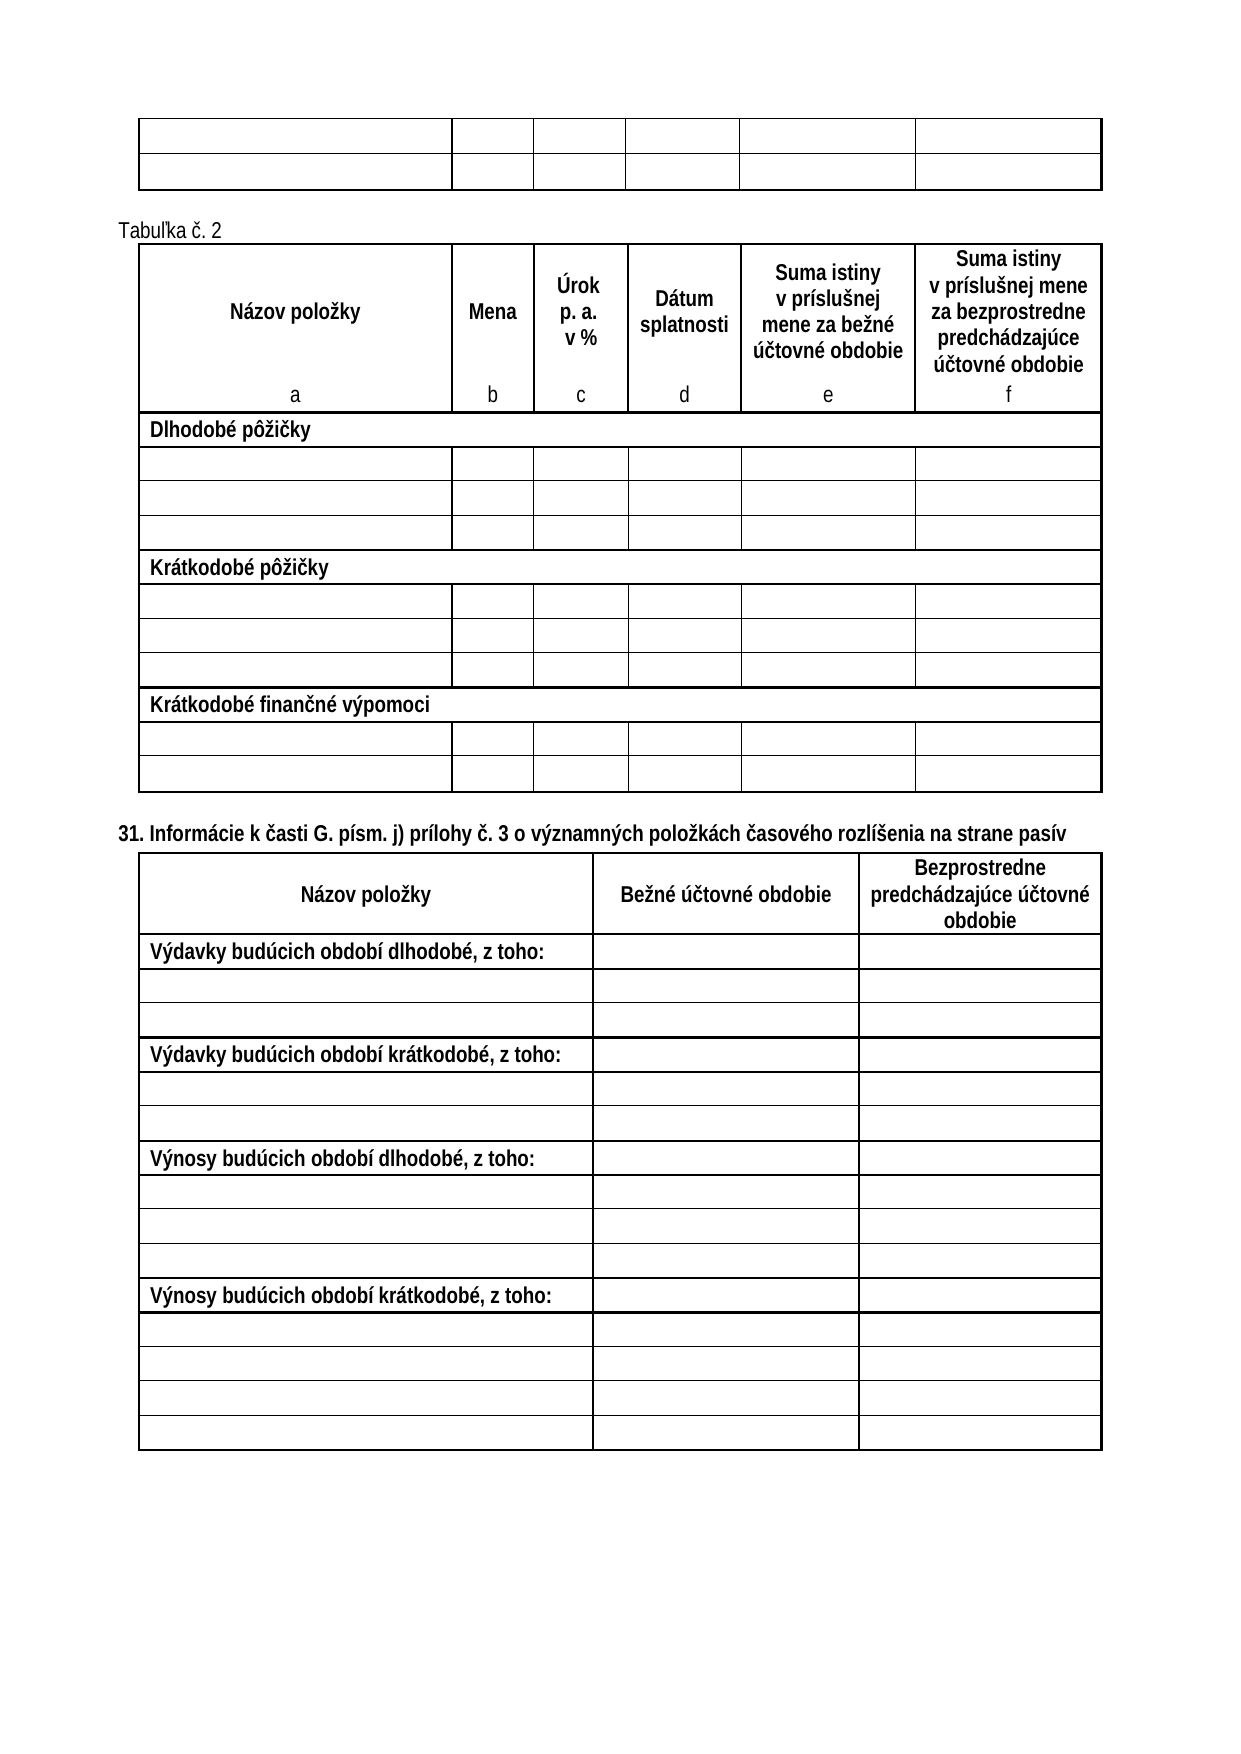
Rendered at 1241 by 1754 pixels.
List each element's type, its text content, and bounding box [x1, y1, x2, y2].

text 31. Informácie k časti G. písm. j) prílohy č. 3 o významných položkách časového rozlíšenia na strane pasív [118, 819, 1122, 846]
table_cell [534, 154, 625, 188]
table_cell [742, 481, 915, 514]
table_cell [916, 516, 1100, 549]
table_cell [453, 585, 533, 618]
table_cell [594, 1314, 858, 1346]
table_header Dátum splatnosti [629, 245, 740, 377]
table_cell [860, 970, 1100, 1002]
table_cell c [535, 377, 627, 411]
table_cell Krátkodobé pôžičky [140, 551, 1100, 583]
table_cell Výdavky budúcich období dlhodobé, z toho: [140, 935, 592, 968]
table_cell a [140, 377, 451, 411]
table_cell [629, 585, 741, 618]
table_cell [534, 448, 628, 480]
table_cell [860, 1279, 1100, 1311]
table_cell [140, 653, 451, 686]
table_cell [594, 1347, 858, 1380]
table_cell [860, 1039, 1100, 1071]
table_cell [534, 619, 628, 652]
table_cell [629, 723, 741, 755]
table_cell [860, 1381, 1100, 1414]
table_cell [140, 119, 451, 152]
table_cell [594, 1416, 858, 1449]
table_cell [453, 448, 533, 480]
table_cell Dlhodobé pôžičky [140, 414, 1100, 446]
table_cell [534, 119, 625, 152]
table_header Suma istiny v príslušnej mene za bežné účtovné obdobie [742, 245, 914, 377]
table_cell [629, 481, 741, 514]
table_cell Výnosy budúcich období krátkodobé, z toho: [140, 1279, 592, 1311]
table_cell [629, 653, 741, 686]
table_cell [140, 154, 451, 188]
table_cell [629, 448, 741, 480]
table_cell [916, 723, 1100, 755]
table_header Názov položky [140, 854, 592, 933]
table_cell e [742, 377, 914, 411]
table_cell [140, 448, 451, 480]
table_cell Výdavky budúcich období krátkodobé, z toho: [140, 1039, 592, 1071]
table_cell [534, 516, 628, 549]
table_header Bežné účtovné obdobie [594, 854, 858, 933]
table_cell [860, 1003, 1100, 1036]
table_header Suma istiny v príslušnej mene za bezprostredne predchádzajúce účtovné obdobie [916, 245, 1100, 377]
table_cell [453, 516, 533, 549]
table_cell [916, 653, 1100, 686]
table_cell [629, 619, 741, 652]
table_cell [534, 723, 628, 755]
table_cell [594, 1244, 858, 1277]
table_cell [594, 1142, 858, 1174]
table_cell [594, 1279, 858, 1311]
table_header Názov položky [140, 245, 451, 377]
table_cell [594, 1176, 858, 1208]
table_cell [916, 448, 1100, 480]
table_cell [140, 1347, 592, 1380]
table_cell [453, 619, 533, 652]
table_cell [860, 1142, 1100, 1174]
table_cell [860, 1073, 1100, 1105]
table_cell [742, 516, 915, 549]
table_cell [140, 1106, 592, 1139]
table_cell b [453, 377, 533, 411]
table_cell [594, 1073, 858, 1105]
table_cell [594, 1381, 858, 1414]
table_cell [742, 723, 915, 755]
table_cell [860, 1106, 1100, 1139]
table_cell [594, 1106, 858, 1139]
table_cell [629, 756, 741, 791]
table_cell [140, 481, 451, 514]
table_cell [140, 756, 451, 791]
table_cell [140, 970, 592, 1002]
table_cell [534, 585, 628, 618]
table_cell [626, 119, 739, 152]
table_cell [140, 516, 451, 549]
table_cell [594, 1039, 858, 1071]
table_cell [742, 448, 915, 480]
table_cell [453, 653, 533, 686]
table_cell [140, 1176, 592, 1208]
table_cell [140, 1209, 592, 1243]
table_cell [140, 1244, 592, 1277]
table_cell [594, 1209, 858, 1243]
table_cell [742, 756, 915, 791]
table_cell [534, 756, 628, 791]
text Tabuľka č. 2 [118, 217, 1122, 243]
table_cell [740, 154, 915, 188]
table_cell [534, 481, 628, 514]
table_cell [140, 619, 451, 652]
table_cell d [629, 377, 740, 411]
table_cell [916, 119, 1100, 152]
table_cell [453, 154, 533, 188]
table_cell [860, 1244, 1100, 1277]
table_cell [916, 619, 1100, 652]
table_cell [860, 1314, 1100, 1346]
table_header Mena [453, 245, 533, 377]
table_cell [740, 119, 915, 152]
table_cell [140, 1073, 592, 1105]
table_cell [140, 723, 451, 755]
table_cell [594, 935, 858, 968]
table_header Úrok p. a. v % [535, 245, 627, 377]
table_cell [453, 756, 533, 791]
table_header Bezprostredne predchádzajúce účtovné obdobie [860, 854, 1100, 933]
table_cell [860, 1347, 1100, 1380]
table_cell [140, 585, 451, 618]
table_cell [140, 1381, 592, 1414]
table_cell [742, 653, 915, 686]
table_cell [453, 723, 533, 755]
table_cell [916, 154, 1100, 188]
table_cell [860, 1176, 1100, 1208]
table_cell [629, 516, 741, 549]
table_cell [860, 1416, 1100, 1449]
table_cell [626, 154, 739, 188]
table_cell [860, 935, 1100, 968]
table_cell [140, 1003, 592, 1036]
table_cell [742, 585, 915, 618]
table_cell [534, 653, 628, 686]
table_cell [594, 970, 858, 1002]
table_cell [742, 619, 915, 652]
table_cell [916, 756, 1100, 791]
table_cell [140, 1314, 592, 1346]
table_cell f [916, 377, 1100, 411]
table_cell [860, 1209, 1100, 1243]
table_cell [453, 119, 533, 152]
table_cell [916, 585, 1100, 618]
table_cell [916, 481, 1100, 514]
table_cell Výnosy budúcich období dlhodobé, z toho: [140, 1142, 592, 1174]
table_cell Krátkodobé finančné výpomoci [140, 689, 1100, 721]
table_cell [453, 481, 533, 514]
table_cell [594, 1003, 858, 1036]
table_cell [140, 1416, 592, 1449]
